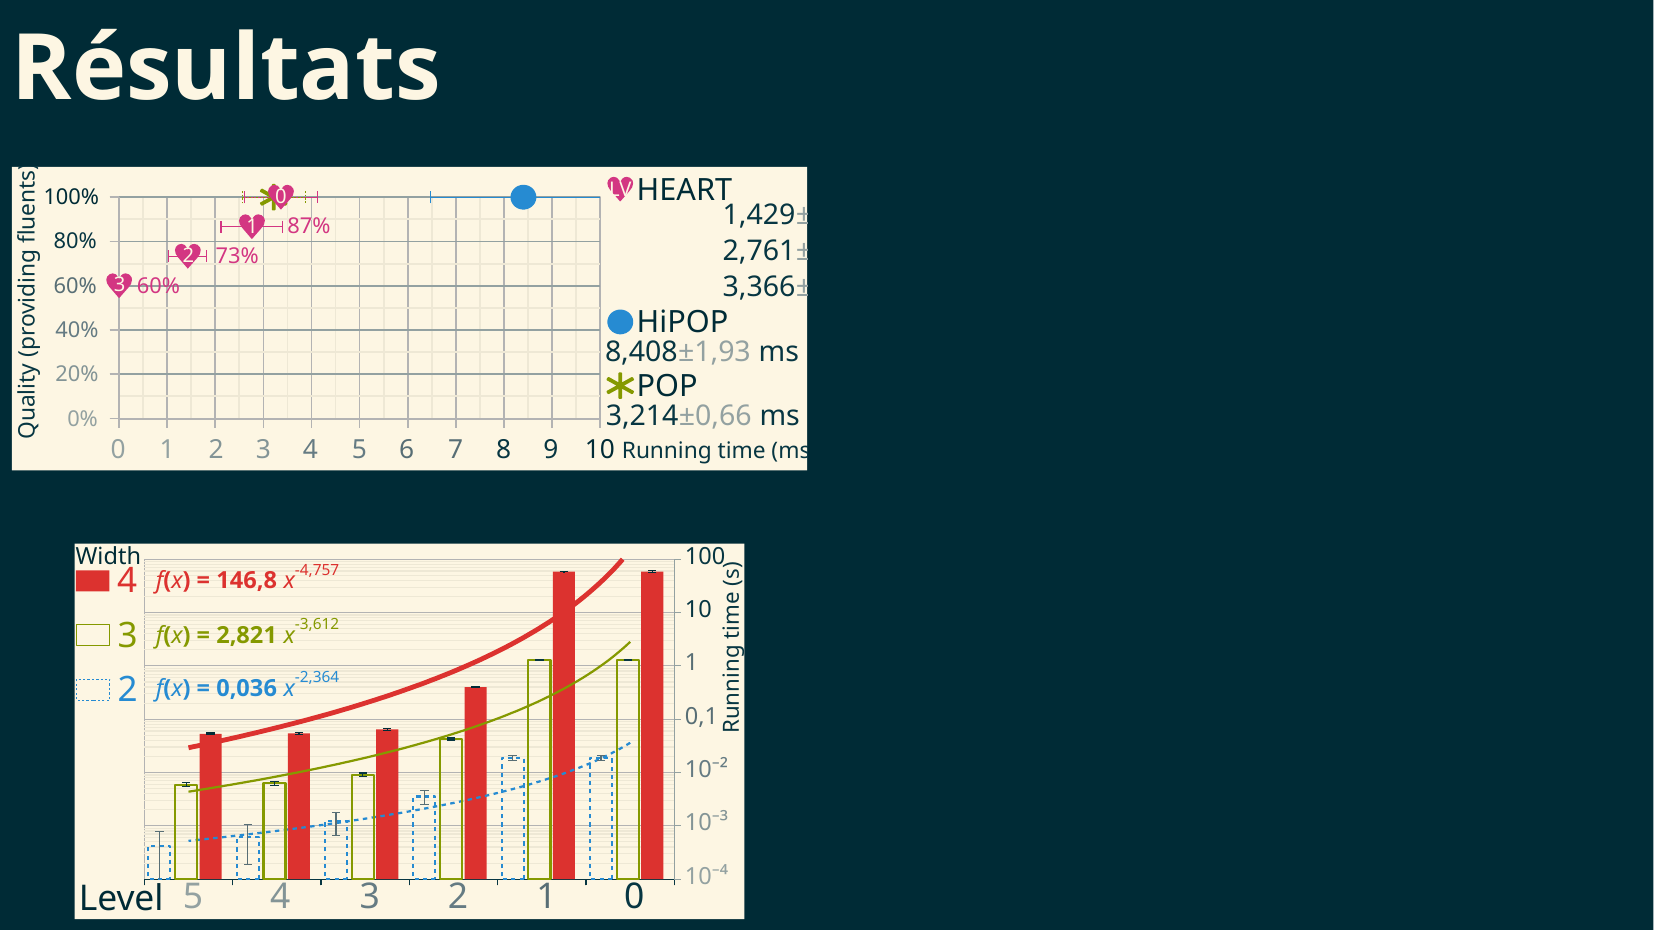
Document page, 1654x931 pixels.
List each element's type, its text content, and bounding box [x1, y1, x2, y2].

picture [75, 544, 744, 919]
picture [12, 167, 807, 470]
title Résultats [11, 7, 1501, 121]
